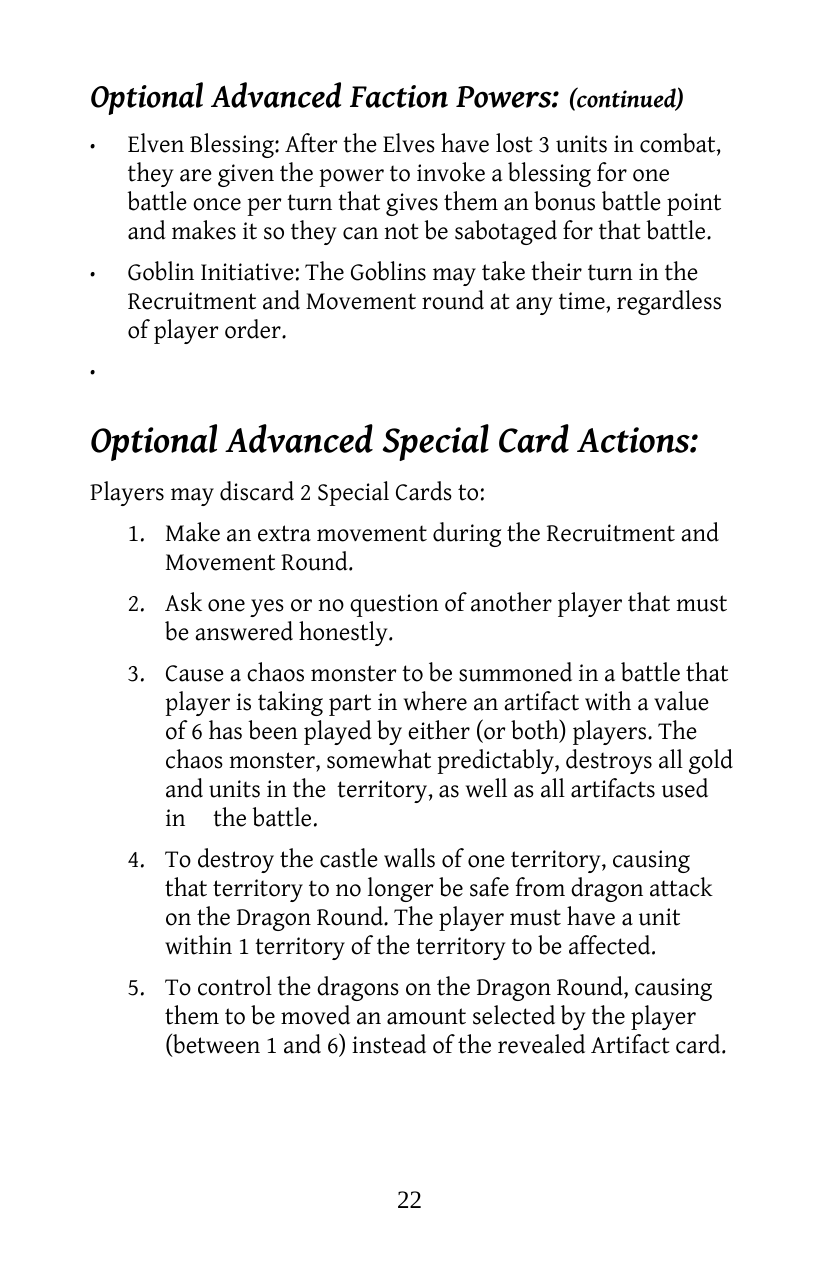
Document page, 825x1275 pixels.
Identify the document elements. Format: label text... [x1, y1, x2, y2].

subtitle Optional Advanced Special Card Actions: [90, 420, 735, 463]
list Elven Blessing: After the Elves have lost 3 units in combat, they are given the power to invoke a blessing for one battle once per turn that gives them an bonus battle point and makes it so they can not be sabotaged for that battle. [90, 130, 735, 246]
list Make an extra movement during the Recruitment and Movement Round. [127, 520, 735, 578]
list To control the dragons on the Dragon Round, causing them to be moved an amount selected by the player (between 1 and 6) instead of the revealed Artifact card. [127, 973, 735, 1060]
list Cause a chaos monster to be summoned in a battle that player is taking part in where an artifact with a value of 6 has been played by either (or both) players. The chaos monster, somewhat predictably, destroys all gold and units in the territory, as well as all artifacts used in the battle. [127, 660, 735, 833]
list To destroy the castle walls of one territory, causing that territory to no longer be safe from dragon attack on the Dragon Round. The player must have a unit within 1 territory of the territory to be affected. [127, 845, 735, 961]
text Players may discard 2 Special Cards to: [90, 479, 735, 508]
list Ask one yes or no question of another player that must be answered honestly. [127, 590, 735, 648]
list Goblin Initiative: The Goblins may take their turn in the Recruitment and Movement round at any time, regardless of player order. [90, 258, 735, 345]
subtitle Optional Advanced Faction Powers: (continued) [90, 75, 735, 118]
